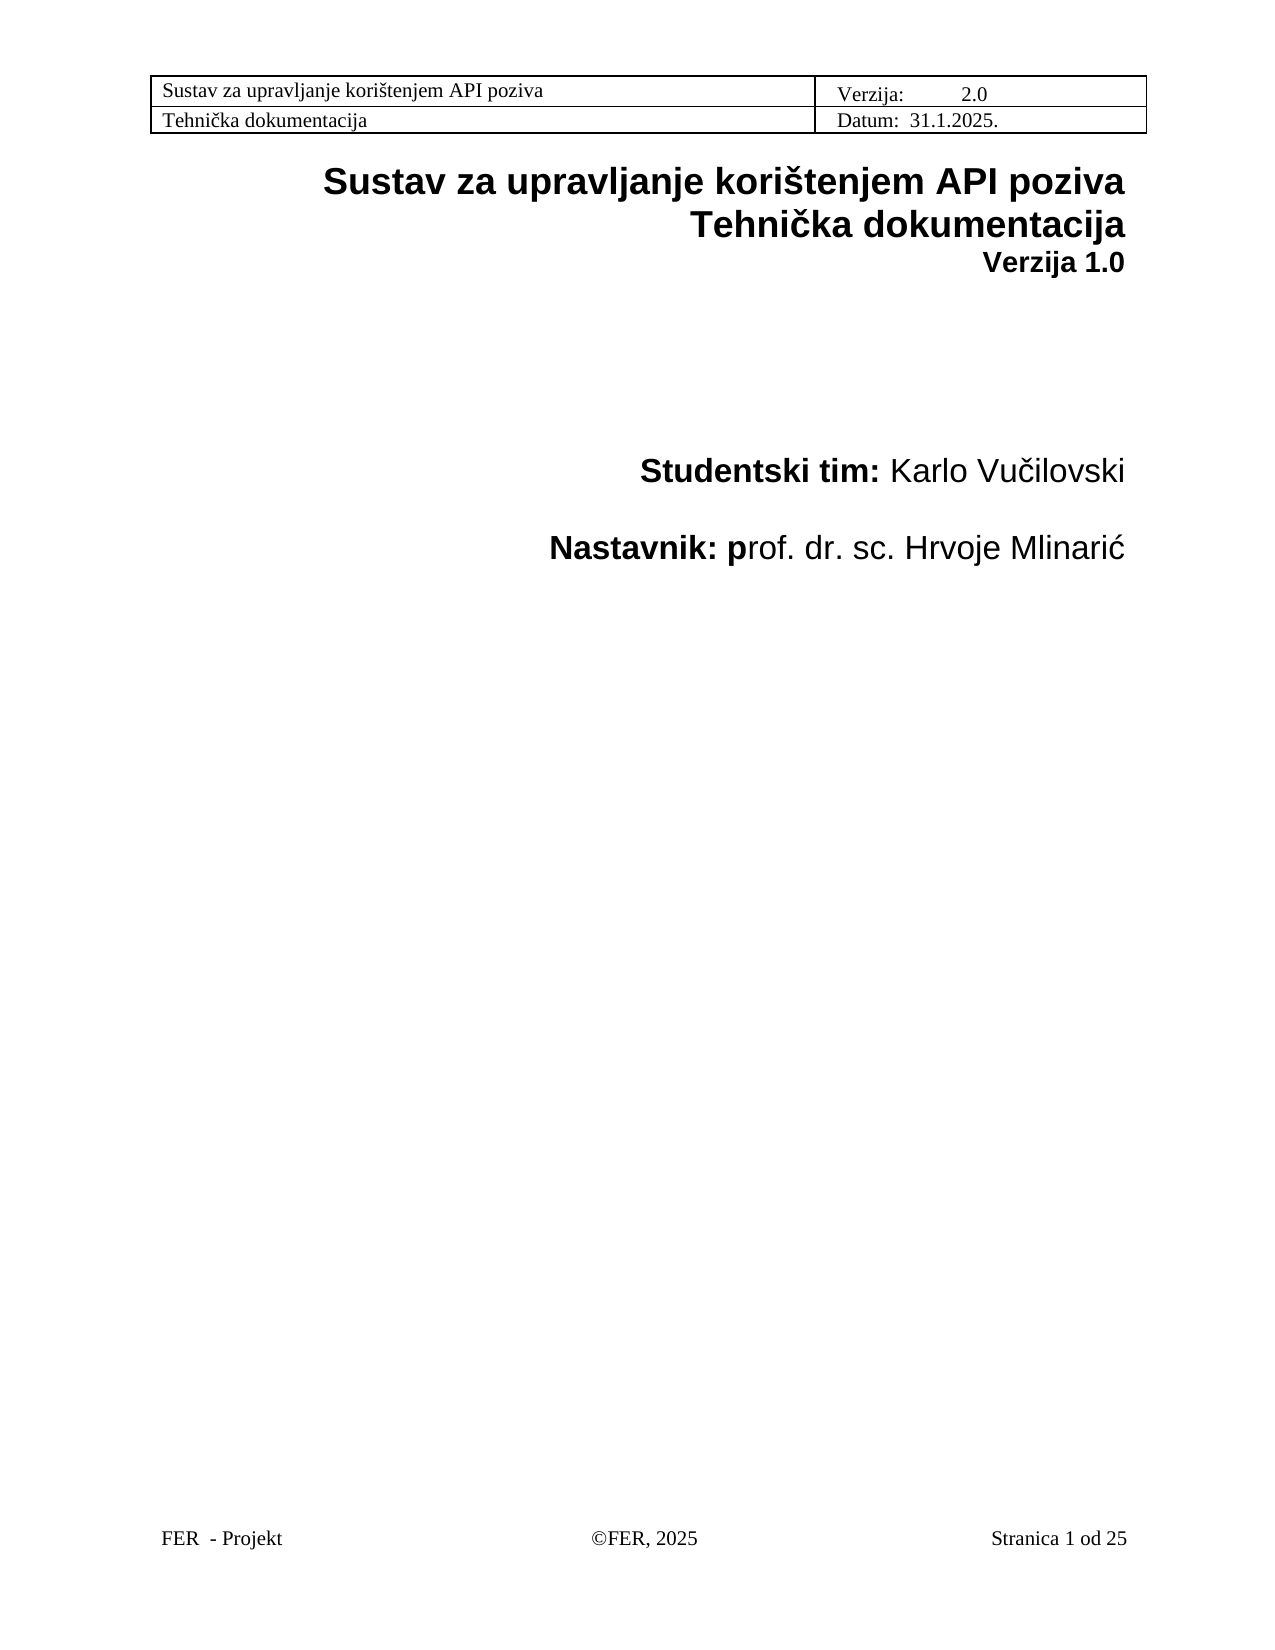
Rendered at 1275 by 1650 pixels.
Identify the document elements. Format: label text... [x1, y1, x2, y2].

title Verzija 1.0 [150, 245, 1125, 279]
title Studentski tim: Karlo Vučilovski [150, 451, 1125, 489]
title Tehnička dokumentacija [150, 202, 1125, 245]
title Nastavnik: prof. dr. sc. Hrvoje Mlinarić [150, 528, 1125, 566]
title Sustav za upravljanje korištenjem API poziva [150, 159, 1125, 202]
